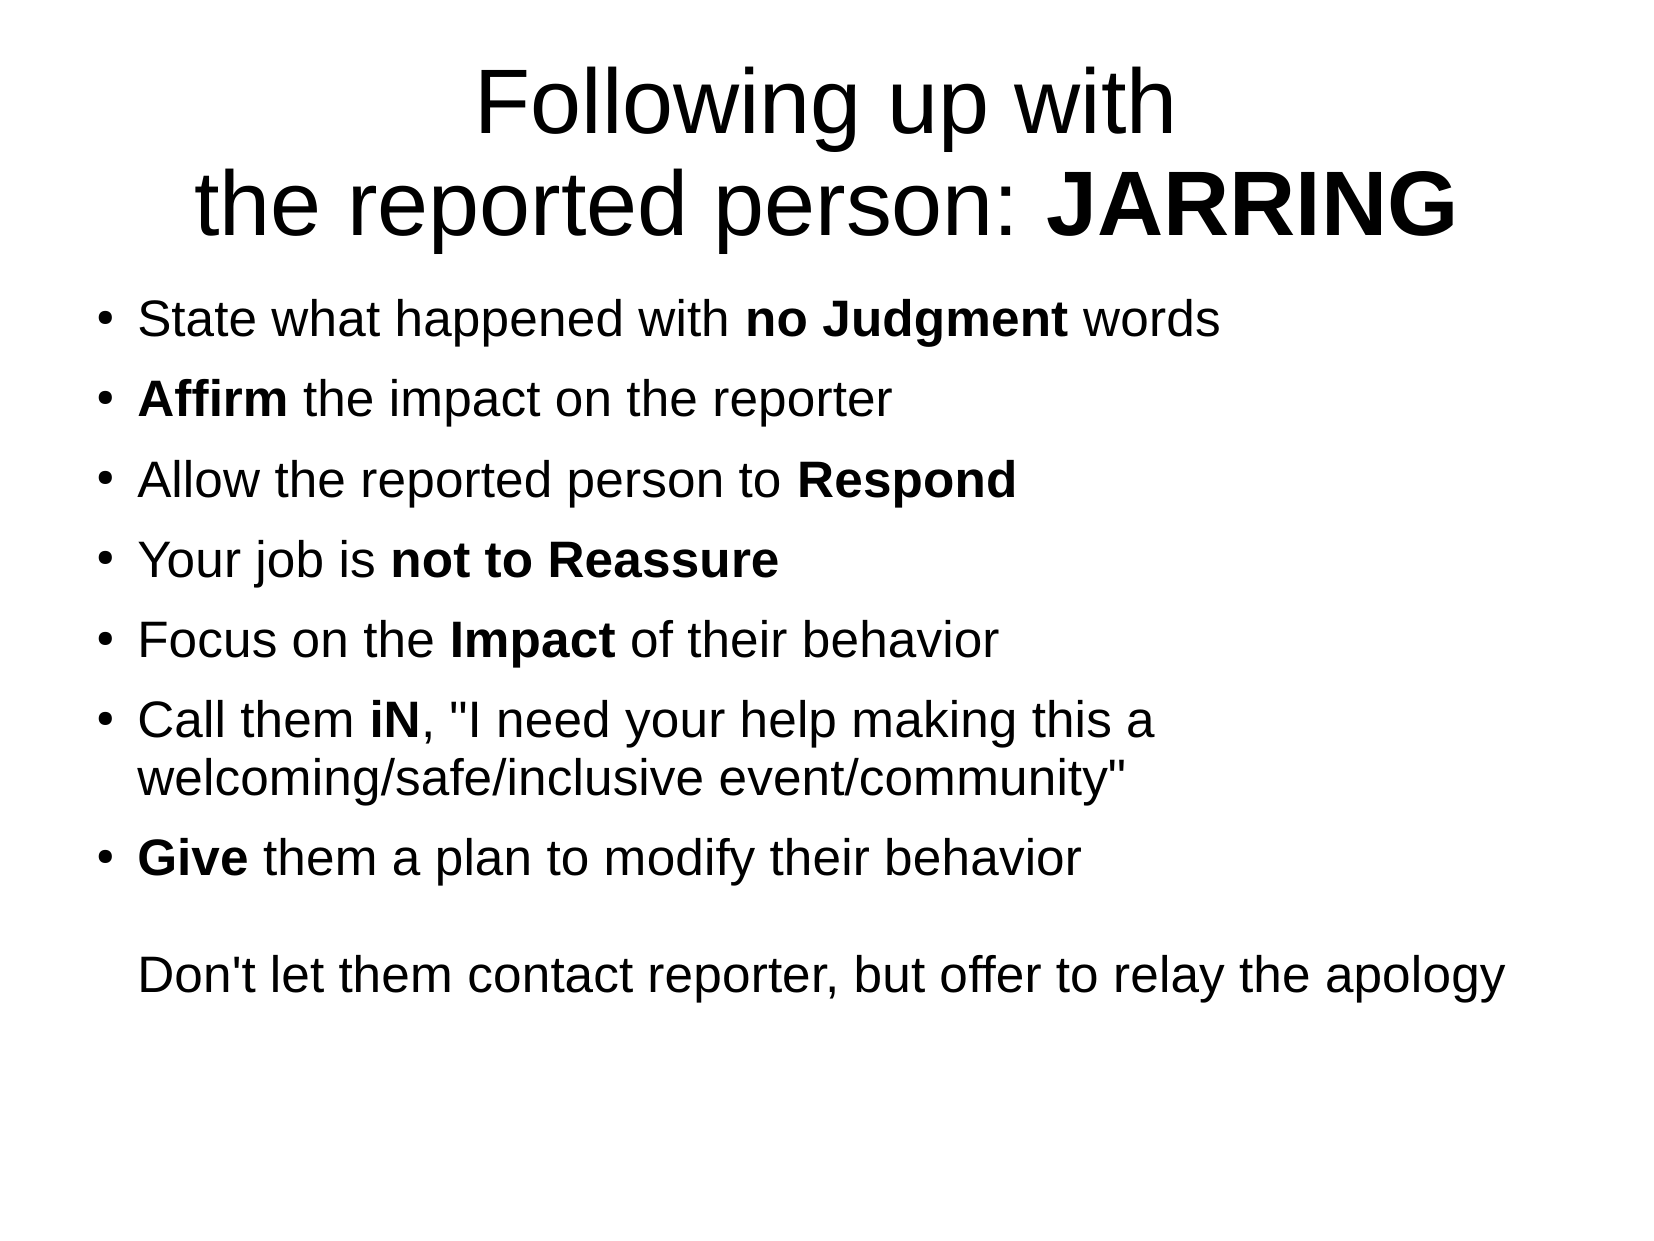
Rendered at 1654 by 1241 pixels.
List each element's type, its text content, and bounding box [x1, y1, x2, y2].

title Following up with the reported person: JARRING [82, 49, 1571, 257]
list State what happened with no Judgment words Affirm the impact on the reporter Allow the reported person to Respond Your job is not to Reassure Focus on the Impact of their behavior Call them iN, "I need your help making this a welcoming/safe/inclusive event/community" Give them a plan to modify their behavior Don't let them contact reporter, but offer to relay the apology [82, 290, 1571, 1010]
